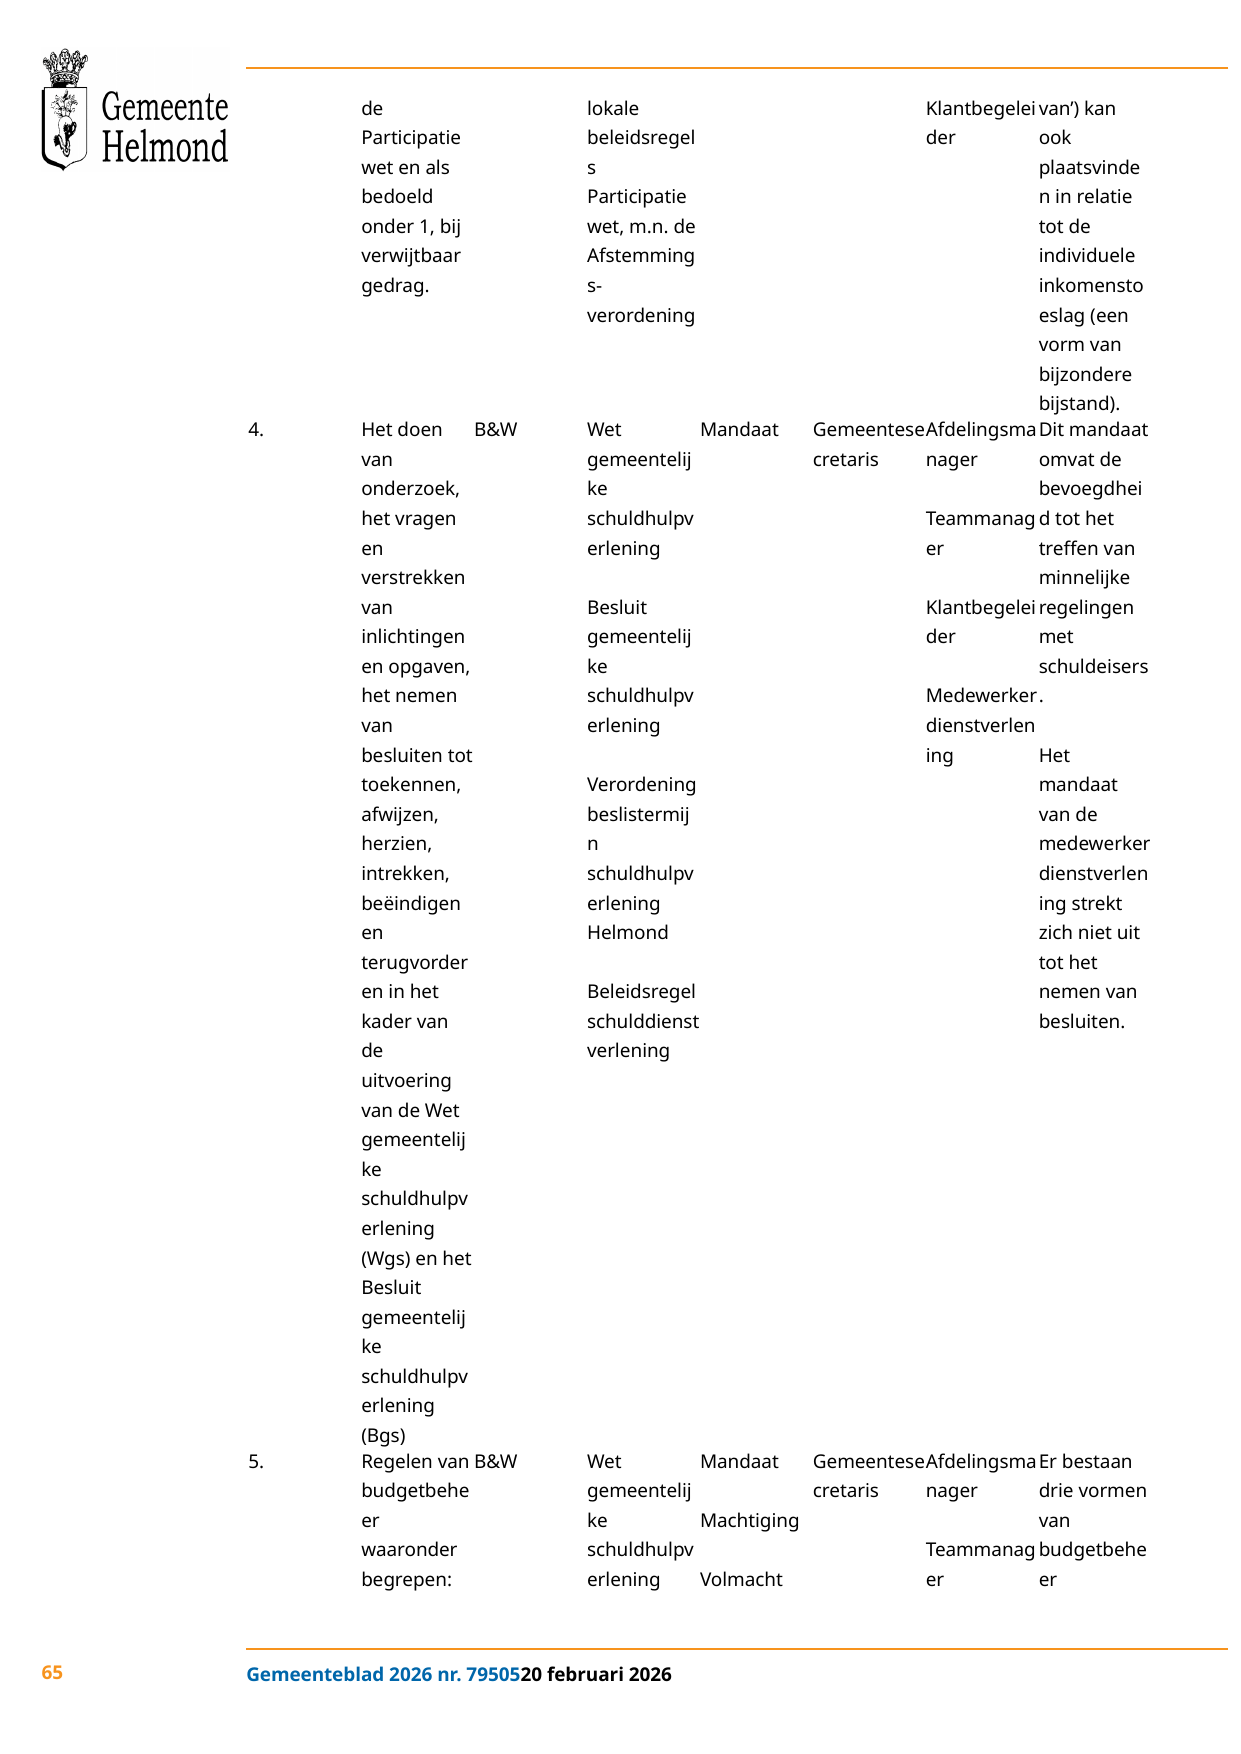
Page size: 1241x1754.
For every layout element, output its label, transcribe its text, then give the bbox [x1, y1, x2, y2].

table_cell Het doen van onderzoek, het vragen en verstrekken van inlichtingen en opgaven, het nemen van besluiten tot toekennen, afwijzen, herzien, intrekken, beëindigen en terugvorderen in het kader van de uitvoering van de Wet gemeentelijke schuldhulpverlening (Wgs) en het Besluit gemeentelijke schuldhulpverlening (Bgs) [361, 416, 474, 1448]
table_cell Afdelingsmanager Teammanager [926, 1448, 1038, 1592]
table_cell Mandaat [700, 416, 813, 1448]
table_cell Afdelingsmanager Teammanager Klantbegeleider Medewerker dienstverlening [926, 416, 1038, 1448]
table_cell 5. [248, 1448, 361, 1592]
table_cell 4. [248, 416, 361, 1448]
table_cell Regelen van budgetbeheer waaronder begrepen: [361, 1448, 474, 1592]
table_cell van’) kan ook plaatsvinden in relatie tot de individuele inkomenstoeslag (een vorm van bijzondere bijstand). [1039, 95, 1152, 416]
table_cell Gemeentesecretaris [813, 1448, 926, 1592]
table_cell Er bestaan drie vormen van budgetbeheer [1039, 1448, 1152, 1592]
table_cell lokale beleidsregels Participatiewet, m.n. de Afstemmings-verordening [587, 95, 700, 416]
table_cell Wet gemeentelijke schuldhulpverlening [587, 1448, 700, 1592]
table_cell [248, 95, 361, 416]
table_cell B&W [474, 416, 587, 1448]
table_cell [700, 95, 813, 416]
picture [41, 47, 231, 172]
table_cell Gemeentesecretaris [813, 416, 926, 1448]
table_cell Mandaat Machtiging Volmacht [700, 1448, 813, 1592]
table_cell [813, 95, 926, 416]
table_cell Dit mandaat omvat de bevoegdheid tot het treffen van minnelijke regelingen met schuldeisers. Het mandaat van de medewerker dienstverlening strekt zich niet uit tot het nemen van besluiten. [1039, 416, 1152, 1448]
table_cell B&W [474, 1448, 587, 1592]
table_cell Wet gemeentelijke schuldhulpverlening Besluit gemeentelijke schuldhulpverlening Verordening beslistermijn schuldhulpverlening Helmond Beleidsregel schulddienstverlening [587, 416, 700, 1448]
table_cell [474, 95, 587, 416]
table_cell Klantbegeleider [926, 95, 1038, 416]
table_cell de Participatiewet en als bedoeld onder 1, bij verwijtbaar gedrag. [361, 95, 474, 416]
